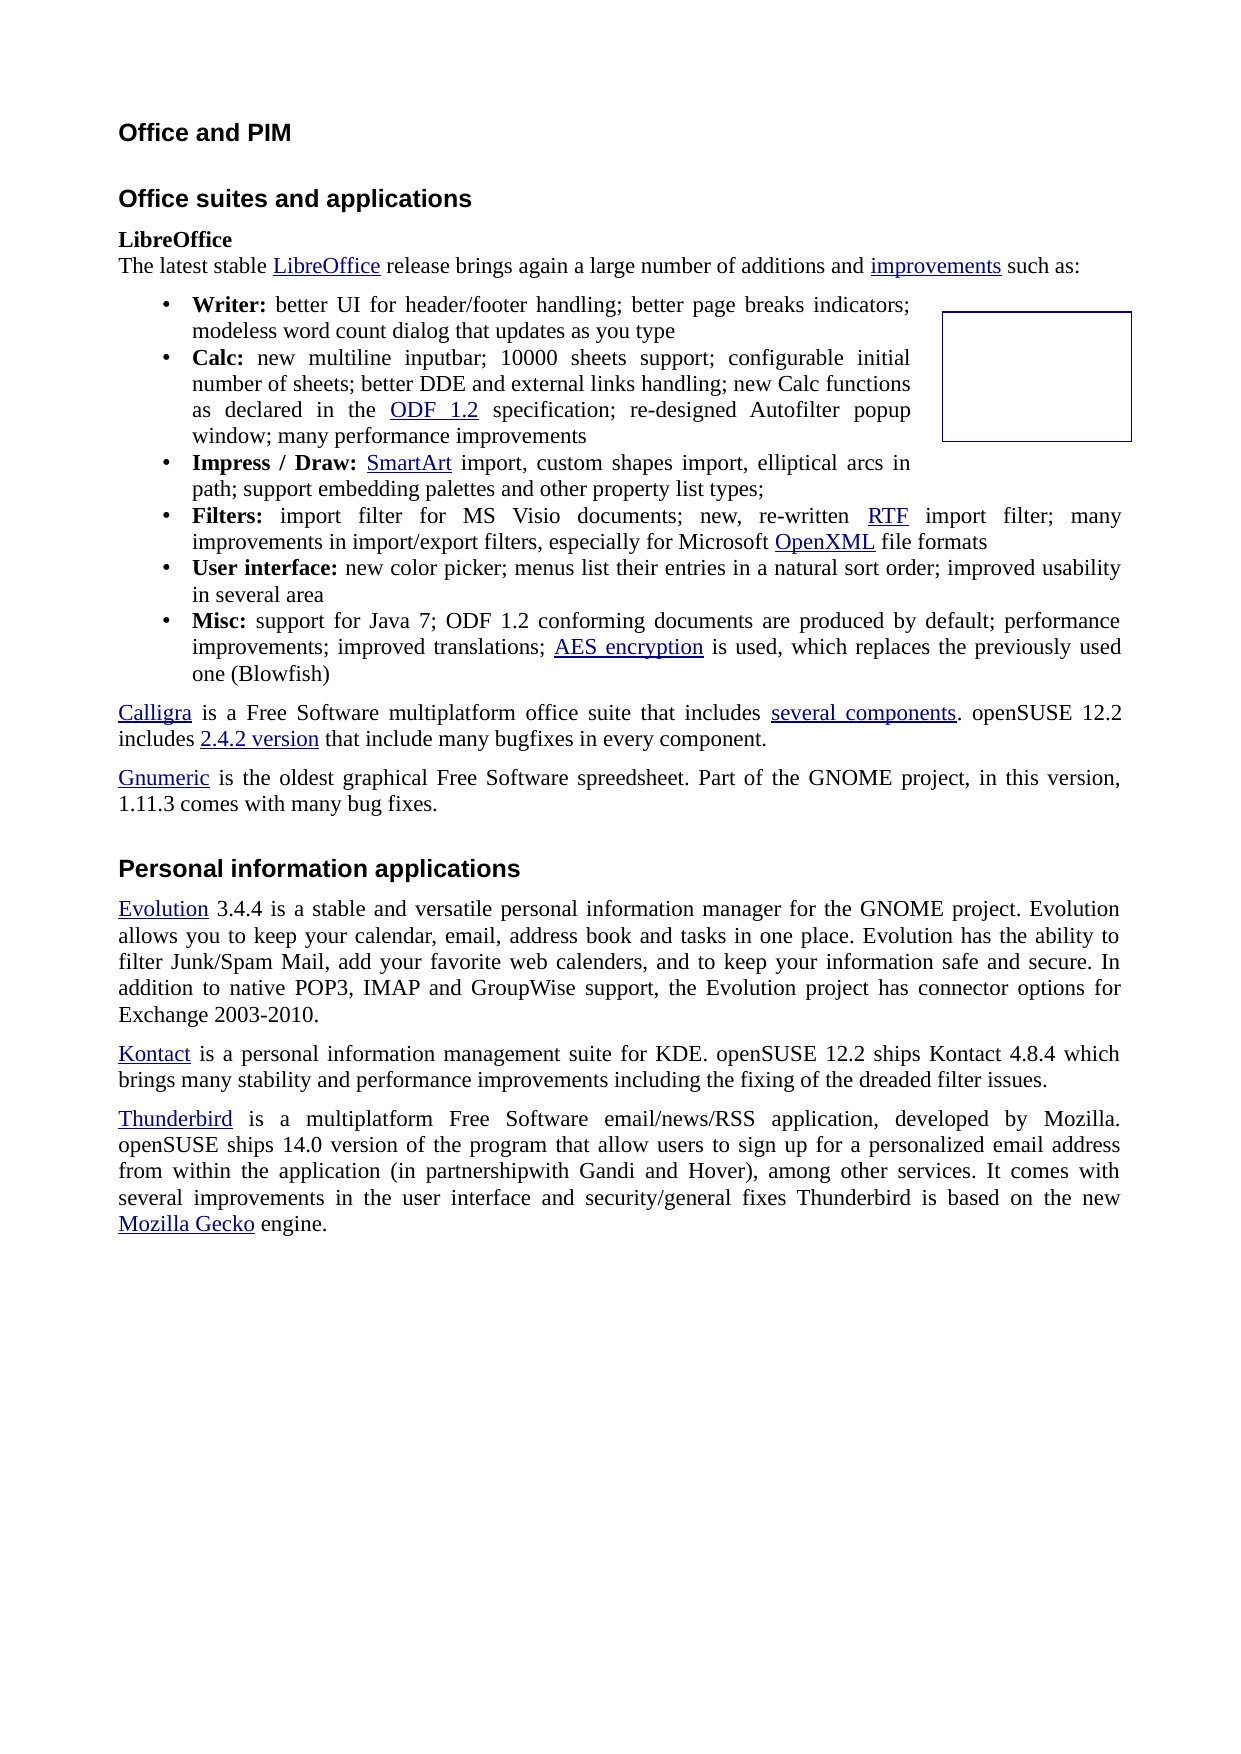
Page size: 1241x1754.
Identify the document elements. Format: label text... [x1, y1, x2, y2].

list Calc: new multiline inputbar; 10000 sheets support; configurable initial number of sheets; better DDE and external links handling; new Calc functions as declared in the ODF 1.2 specification; re-designed Autofilter popup window; many performance improvements [162, 343, 1122, 449]
text Gnumeric is the oldest graphical Free Software spreedsheet. Part of the GNOME project, in this version, 1.11.3 comes with many bug fixes. [118, 764, 1122, 817]
list User interface: new color picker; menus list their entries in a natural sort order; improved usability in several area [162, 554, 1122, 607]
text LibreOffice The latest stable LibreOffice release brings again a large number of additions and improvements such as: [118, 226, 1122, 278]
list Filters: import filter for MS Visio documents; new, re-written RTF import filter; many improvements in import/export filters, especially for Microsoft OpenXML file formats [162, 502, 1122, 554]
text Calligra is a Free Software multiplatform office suite that includes several components. openSUSE 12.2 includes 2.4.2 version that include many bugfixes in every component. [118, 699, 1122, 751]
subtitle Personal information applications [118, 854, 1122, 883]
list Misc: support for Java 7; ODF 1.2 conforming documents are produced by default; performance improvements; improved translations; AES encryption is used, which replaces the previously used one (Blowfish) [162, 607, 1122, 686]
text Kontact is a personal information management suite for KDE. openSUSE 12.2 ships Kontact 4.8.4 which brings many stability and performance improvements including the fixing of the dreaded filter issues. [118, 1039, 1122, 1092]
list Impress / Draw: SmartArt import, custom shapes import, elliptical arcs in path; support embedding palettes and other property list types; [162, 449, 1122, 502]
subtitle Office and PIM [118, 118, 1122, 147]
subtitle Office suites and applications [118, 184, 1122, 213]
text Thunderbird is a multiplatform Free Software email/news/RSS application, developed by Mozilla. openSUSE ships 14.0 version of the program that allow users to sign up for a personalized email address from within the application (in partnershipwith Gandi and Hover), among other services. It comes with several improvements in the user interface and security/general fixes Thunderbird is based on the new Mozilla Gecko engine. [118, 1105, 1122, 1237]
list Writer: better UI for header/footer handling; better page breaks indicators; modeless word count dialog that updates as you type [162, 291, 1122, 343]
text Evolution 3.4.4 is a stable and versatile personal information manager for the GNOME project. Evolution allows you to keep your calendar, email, address book and tasks in one place. Evolution has the ability to filter Junk/Spam Mail, add your favorite web calenders, and to keep your information safe and secure. In addition to native POP3, IMAP and GroupWise support, the Evolution project has connector options for Exchange 2003-2010. [118, 895, 1122, 1027]
